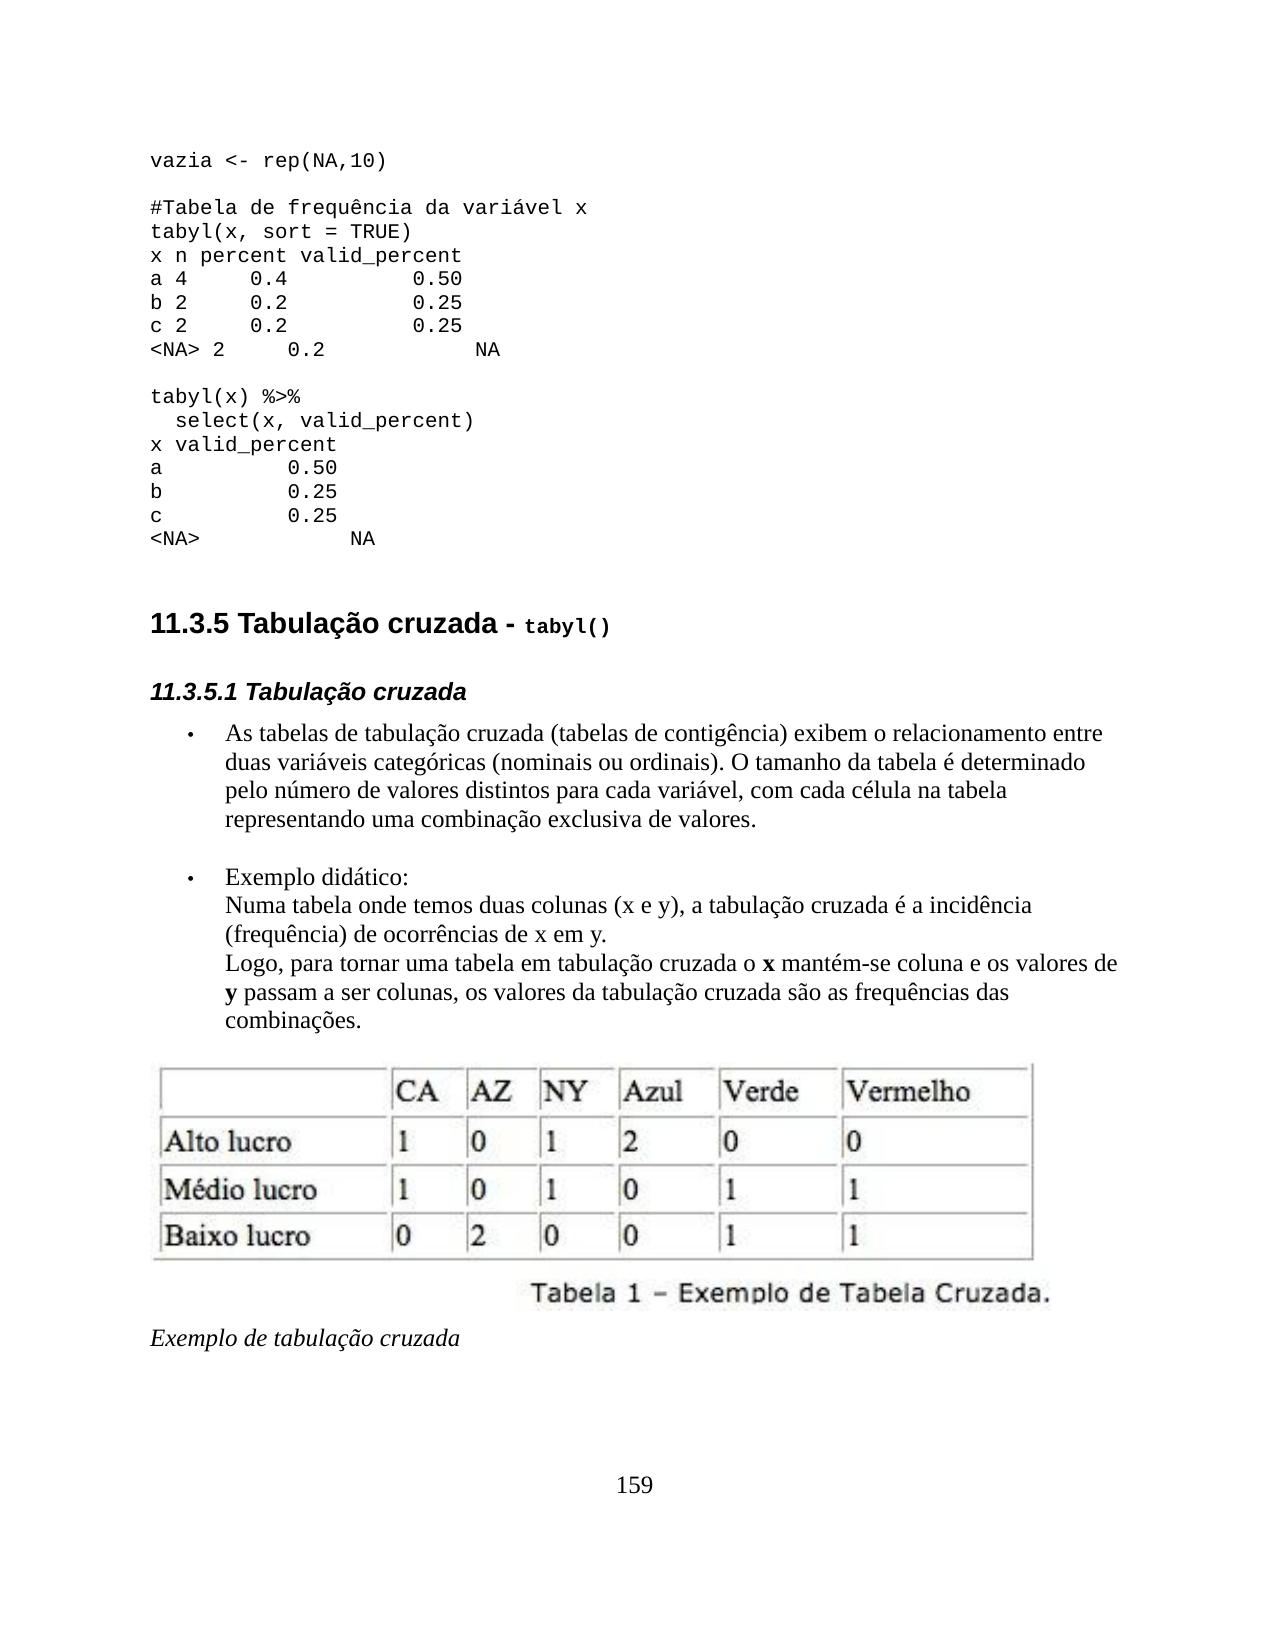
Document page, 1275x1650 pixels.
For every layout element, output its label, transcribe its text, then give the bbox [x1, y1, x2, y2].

text <NA> NA [150, 528, 1125, 552]
text tabyl(x) %>% [150, 386, 1125, 410]
list As tabelas de tabulação cruzada (tabelas de contigência) exibem o relacionamento entre duas variáveis categóricas (nominais ou ordinais). O tamanho da tabela é determinado pelo número de valores distintos para cada variável, com cada célula na tabela representando uma combinação exclusiva de valores. [187, 718, 1125, 862]
picture [150, 1062, 1053, 1311]
text select(x, valid_percent) [150, 410, 1125, 434]
text <NA> 2 0.2 NA [150, 339, 1125, 363]
text c 2 0.2 0.25 [150, 316, 1125, 339]
subtitle 11.3.5.1 Tabulação cruzada [150, 677, 1125, 705]
text x valid_percent [150, 434, 1125, 457]
text #Tabela de frequência da variável x [150, 197, 1125, 221]
text x n percent valid_percent [150, 244, 1125, 268]
text b 0.25 [150, 481, 1125, 505]
subtitle 11.3.5 Tabulação cruzada - tabyl() [150, 606, 1125, 639]
list Exemplo didático: Numa tabela onde temos duas colunas (x e y), a tabulação cruzada é a incidência (frequência) de ocorrências de x em y. Logo, para tornar uma tabela em tabulação cruzada o x mantém-se coluna e os valores de y passam a ser colunas, os valores da tabulação cruzada são as frequências das combinações. [187, 862, 1125, 1063]
text Exemplo de tabulação cruzada [150, 1323, 1125, 1352]
text c 0.25 [150, 505, 1125, 528]
text tabyl(x, sort = TRUE) [150, 221, 1125, 244]
text b 2 0.2 0.25 [150, 292, 1125, 316]
text vazia <- rep(NA,10) [150, 150, 1125, 174]
text a 4 0.4 0.50 [150, 268, 1125, 292]
text a 0.50 [150, 457, 1125, 481]
